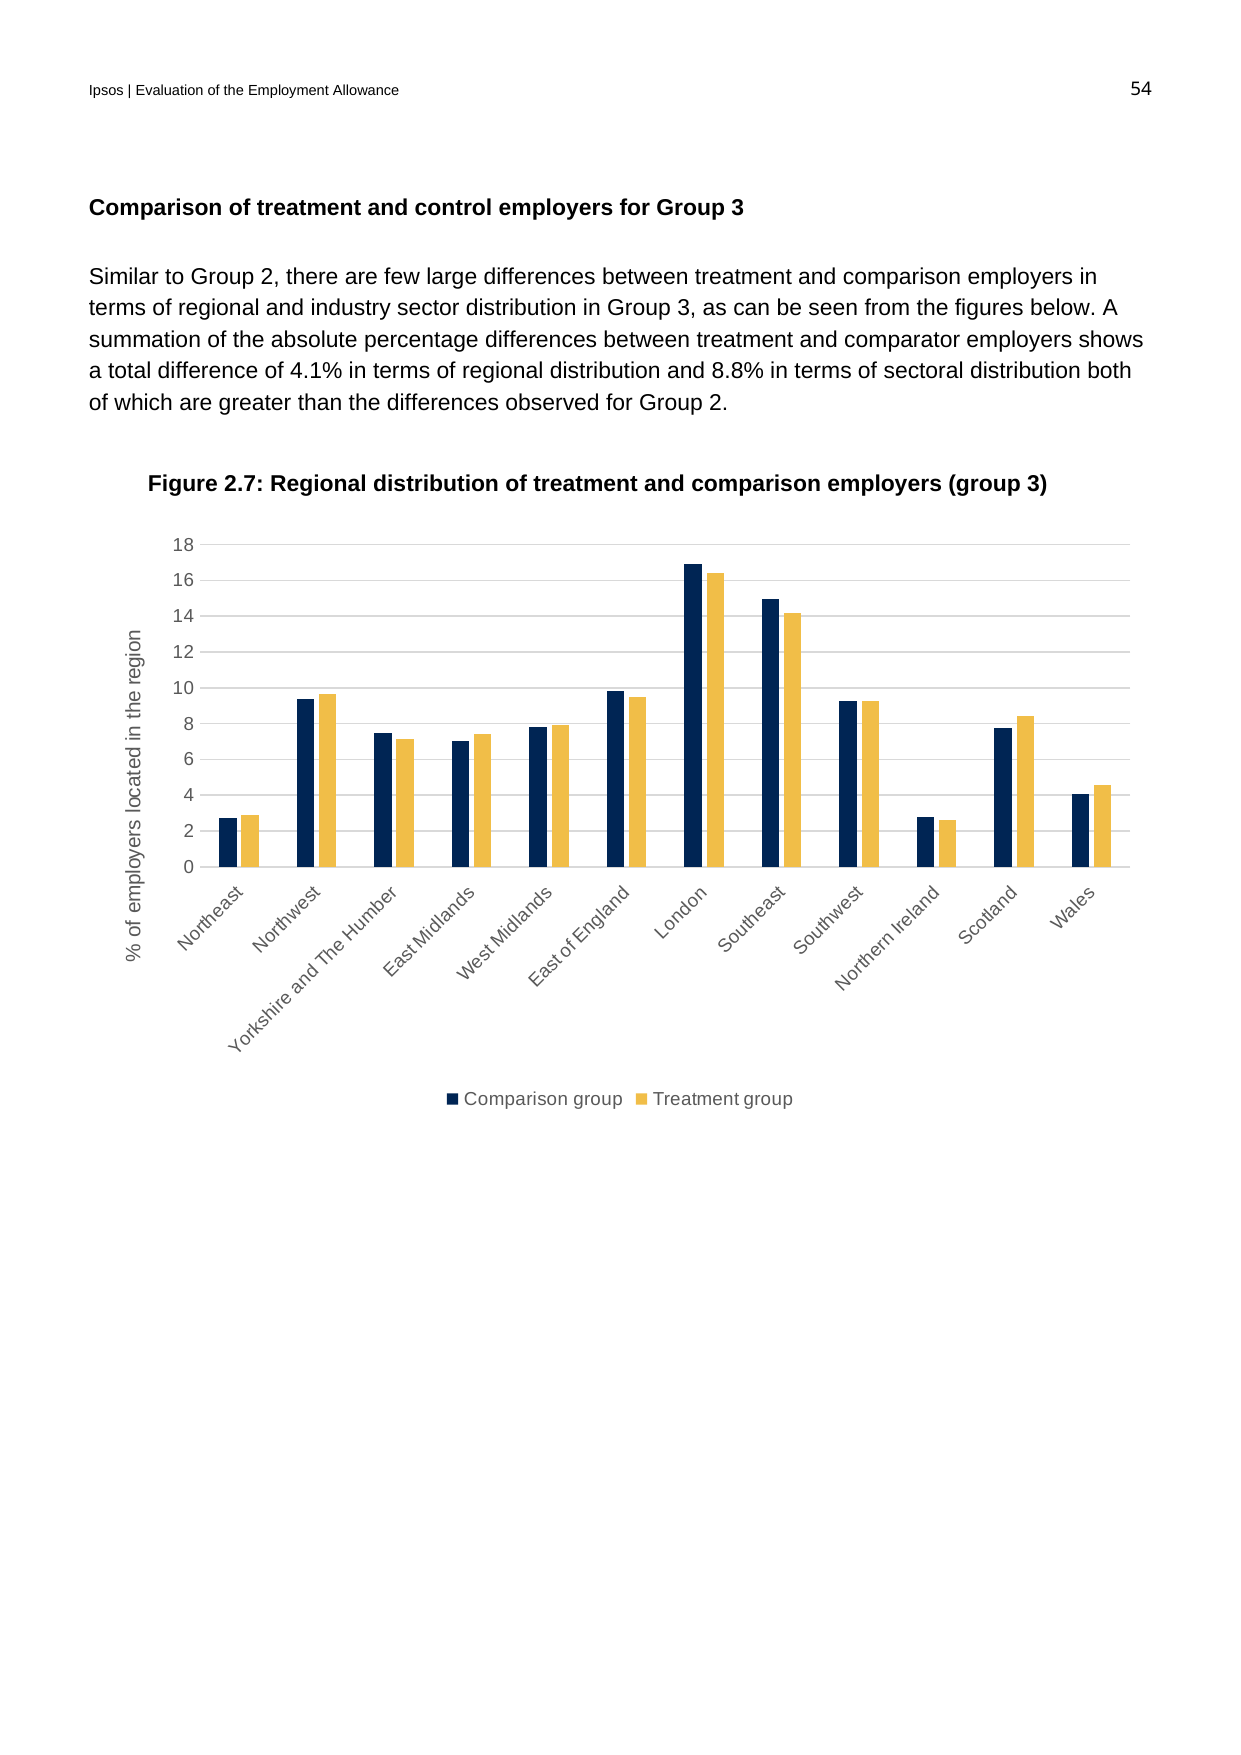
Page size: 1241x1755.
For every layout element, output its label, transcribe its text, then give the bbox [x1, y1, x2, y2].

list Similar to Group 2, there are few large differences between treatment and comparison employers in terms of regional and industry sector distribution in Group 3, as can be seen from the figures below. A summation of the absolute percentage differences between treatment and comparator employers shows a total difference of 4.1% in terms of regional distribution and 8.8% in terms of sectoral distribution both of which are greater than the differences observed for Group 2. [89, 263, 1152, 415]
subtitle Figure 2.7: Regional distribution of treatment and comparison employers (group 3) [148, 470, 1152, 497]
list Comparison of treatment and control employers for Group 3 [89, 193, 1152, 220]
